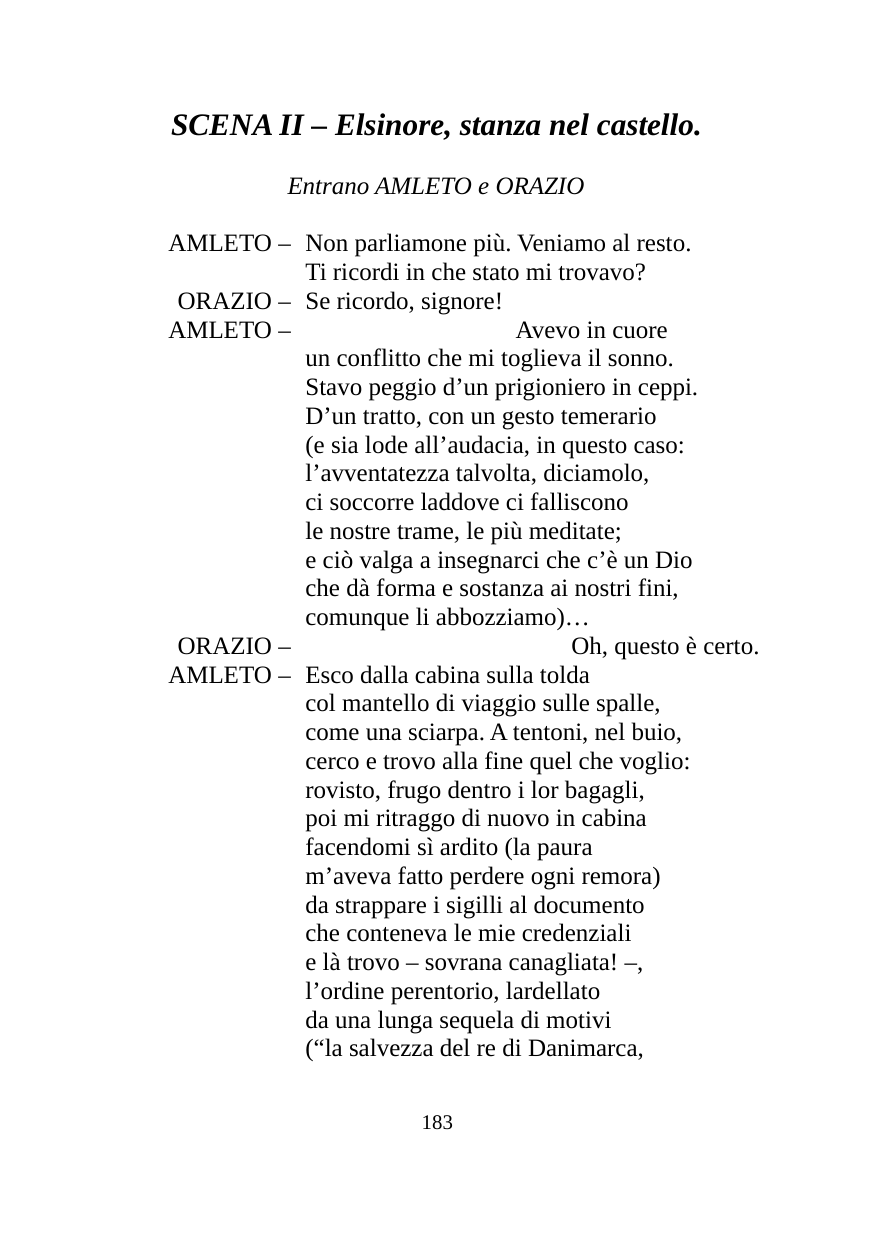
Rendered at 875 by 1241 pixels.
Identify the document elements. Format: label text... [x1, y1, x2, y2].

table_cell Se ricordo, signore! [298, 286, 768, 315]
table_header AMLETO – [106, 229, 298, 286]
table_cell [298, 315, 508, 343]
table_cell ORAZIO – [106, 631, 298, 660]
subtitle SCENA II – Elsinore, stanza nel castello. [108, 106, 768, 142]
table_cell ORAZIO – [106, 286, 298, 315]
table_header Non parliamone più. Veniamo al resto. Ti ricordi in che stato mi trovavo? [298, 229, 768, 286]
table_cell AMLETO – [106, 315, 298, 631]
table_cell AMLETO – [106, 660, 298, 1062]
table_cell Avevo in cuore [508, 315, 768, 343]
table_cell Esco dalla cabina sulla tolda col mantello di viaggio sulle spalle, come una sciarpa. A tentoni, nel buio, cerco e trovo alla fine quel che voglio: rovisto, frugo dentro i lor bagagli, poi mi ritraggo di nuovo in cabina facendomi sì ardito (la paura m’aveva fatto perdere ogni remora) da strappare i sigilli al documento che conteneva le mie credenziali e là trovo – sovrana canagliata! –, l’ordine perentorio, lardellato da una lunga sequela di motivi (“la salvezza del re di Danimarca, [298, 660, 768, 1062]
table_cell un conflitto che mi toglieva il sonno. Stavo peggio d’un prigioniero in ceppi. D’un tratto, con un gesto temerario (e sia lode all’audacia, in questo caso: l’avventatezza talvolta, diciamolo, ci soccorre laddove ci falliscono le nostre trame, le più meditate; e ciò valga a insegnarci che c’è un Dio che dà forma e sostanza ai nostri fini, comunque li abbozziamo)… [298, 344, 768, 631]
table_cell Oh, questo è certo. [564, 631, 768, 660]
table_cell [298, 631, 564, 660]
text Entrano AMLETO e ORAZIO [106, 171, 768, 200]
